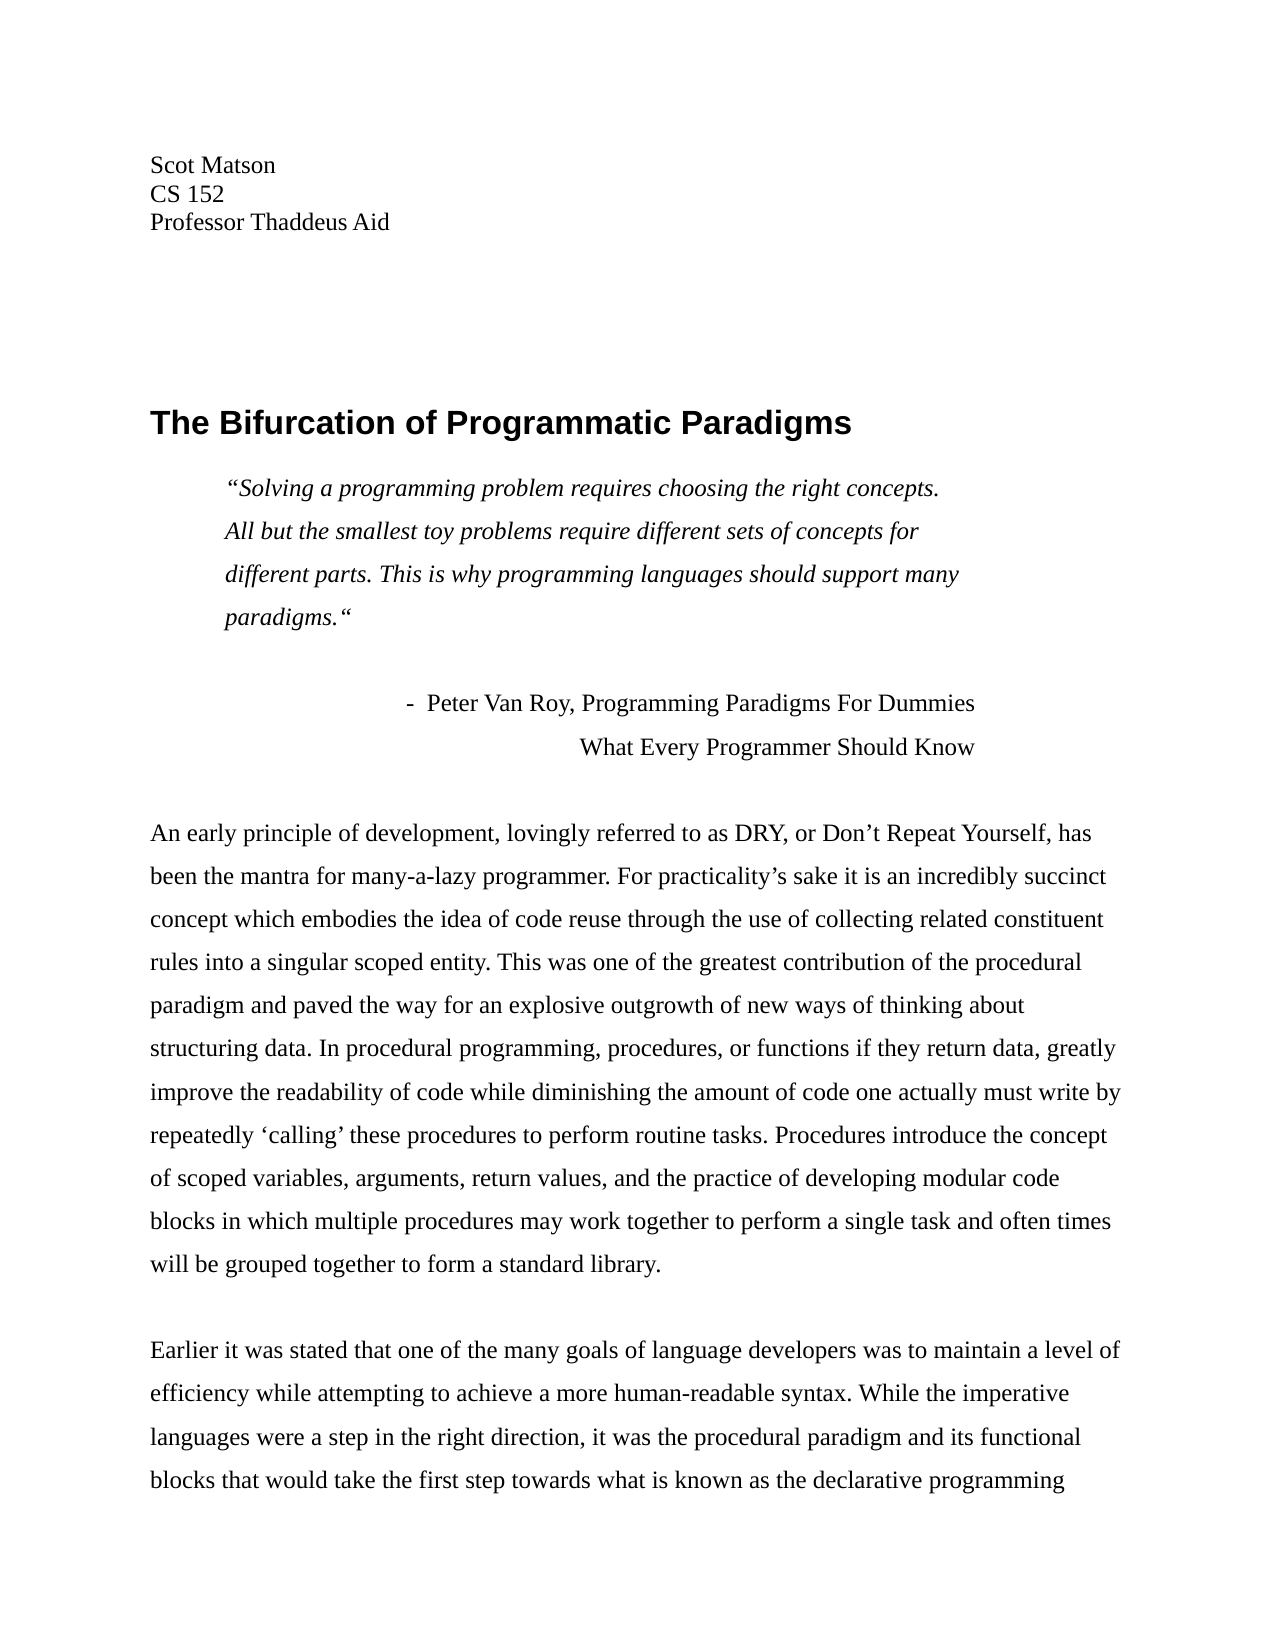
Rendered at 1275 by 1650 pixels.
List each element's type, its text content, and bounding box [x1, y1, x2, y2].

text - Peter Van Roy, Programming Paradigms For Dummies [225, 688, 975, 717]
text An early principle of development, lovingly referred to as DRY, or Don’t Repeat Yourself, has been the mantra for many-a-lazy programmer. For practicality’s sake it is an incredibly succinct concept which embodies the idea of code reuse through the use of collecting related constituent rules into a singular scoped entity. This was one of the greatest contribution of the procedural paradigm and paved the way for an explosive outgrowth of new ways of thinking about structuring data. In procedural programming, procedures, or functions if they return data, greatly improve the readability of code while diminishing the amount of code one actually must write by repeatedly ‘calling’ these procedures to perform routine tasks. Procedures introduce the concept of scoped variables, arguments, return values, and the practice of developing modular code blocks in which multiple procedures may work together to perform a single task and often times will be grouped together to form a standard library. [150, 818, 1125, 1278]
subtitle The Bifurcation of Programmatic Paradigms [150, 402, 1125, 441]
text Earlier it was stated that one of the many goals of language developers was to maintain a level of efficiency while attempting to achieve a more human-readable syntax. While the imperative languages were a step in the right direction, it was the procedural paradigm and its functional blocks that would take the first step towards what is known as the declarative programming [150, 1335, 1125, 1493]
text “Solving a programming problem requires choosing the right concepts. All but the smallest toy problems require different sets of concepts for different parts. This is why programming languages should support many paradigms.“ [225, 473, 975, 631]
text What Every Programmer Should Know [225, 732, 975, 760]
